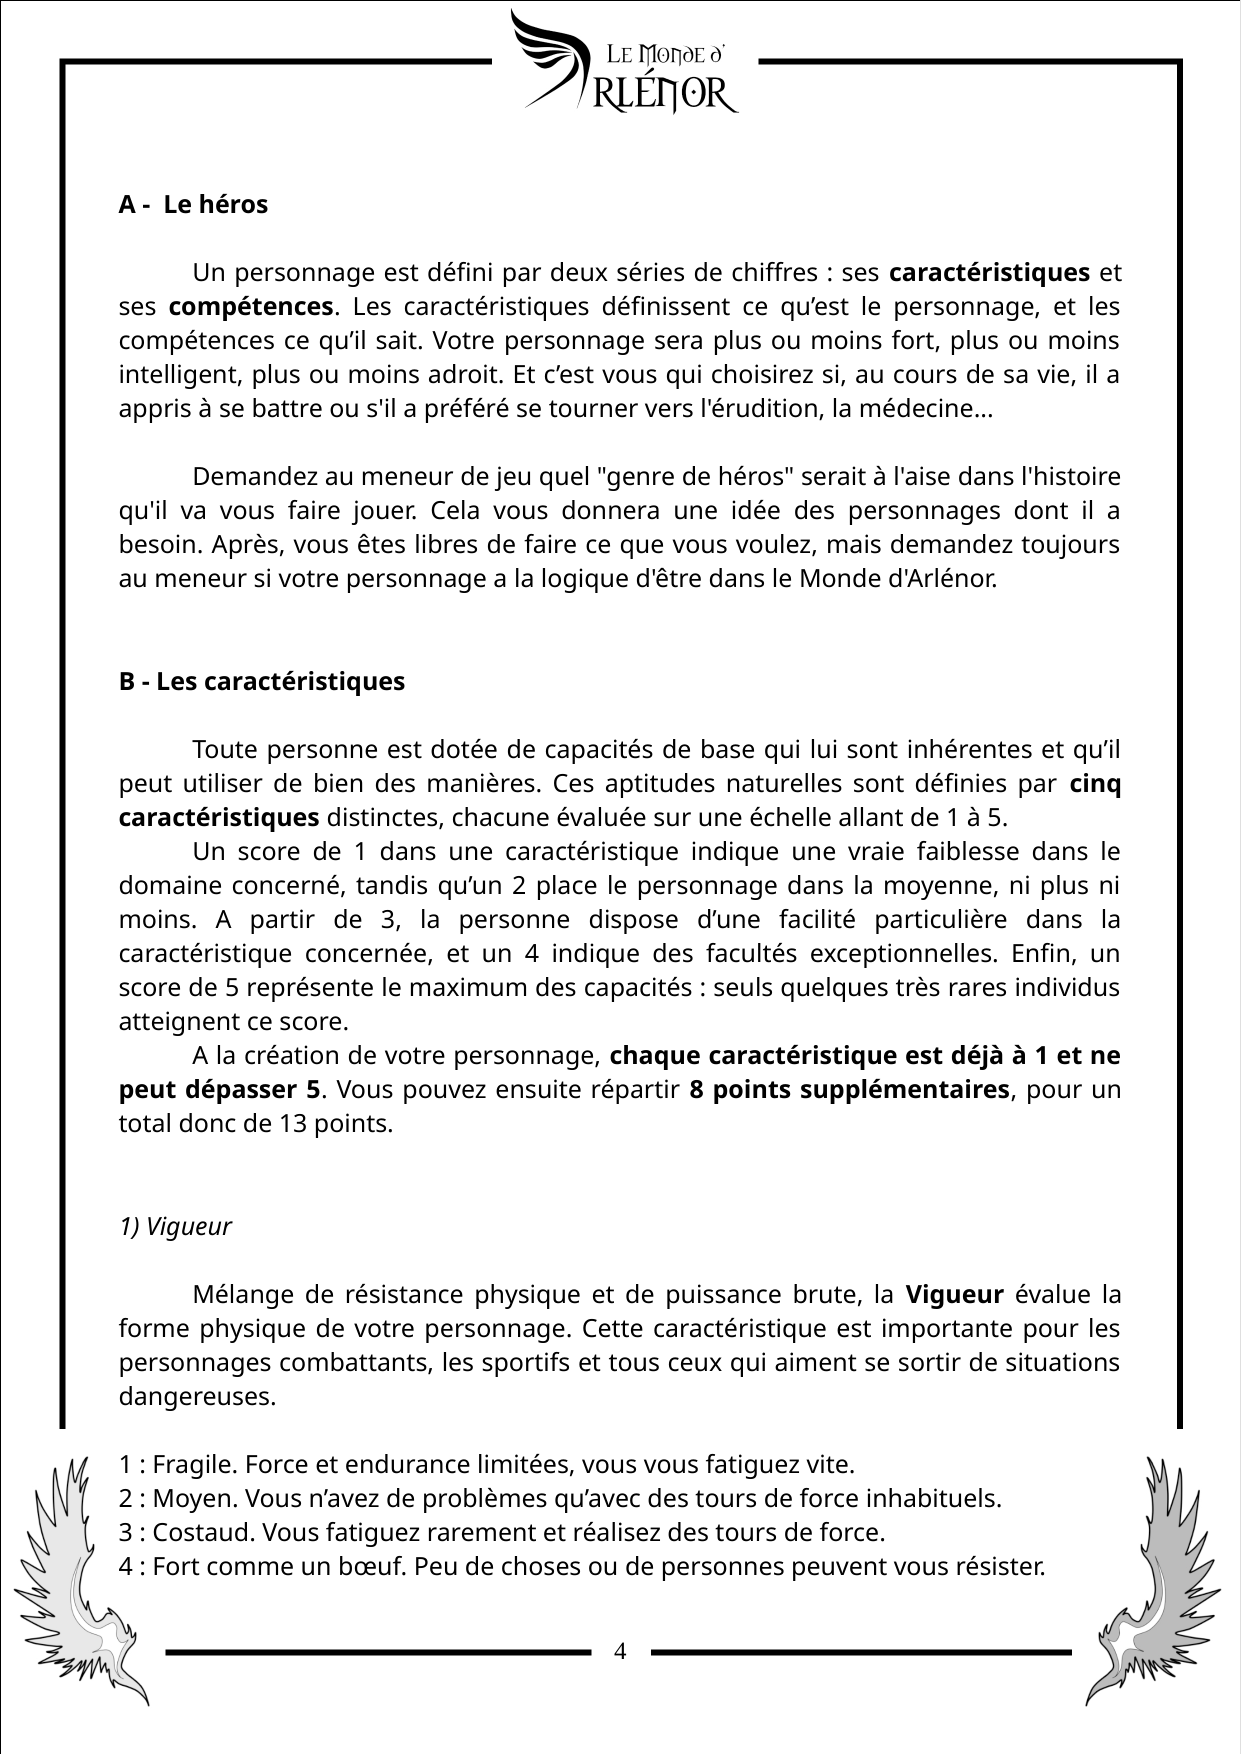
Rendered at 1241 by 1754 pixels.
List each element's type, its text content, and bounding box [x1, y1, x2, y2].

text Mélange de résistance physique et de puissance brute, la Vigueur évalue la forme physique de votre personnage. Cette caractéristique est importante pour les personnages combattants, les sportifs et tous ceux qui aiment se sortir de situations dangereuses. [118, 1276, 1122, 1413]
text 1 : Fragile. Force et endurance limitées, vous vous fatiguez vite. [118, 1447, 1122, 1481]
text B - Les caractéristiques [118, 663, 1122, 697]
text 3 : Costaud. Vous fatiguez rarement et réalisez des tours de force. [118, 1515, 1122, 1549]
text 4 : Fort comme un bœuf. Peu de choses ou de personnes peuvent vous résister. [118, 1549, 1122, 1583]
text 1) Vigueur [118, 1208, 1122, 1242]
picture [1, 1, 1240, 1754]
text 2 : Moyen. Vous n’avez de problèmes qu’avec des tours de force inhabituels. [118, 1481, 1122, 1515]
text A la création de votre personnage, chaque caractéristique est déjà à 1 et ne peut dépasser 5. Vous pouvez ensuite répartir 8 points supplémentaires, pour un total donc de 13 points. [118, 1038, 1122, 1140]
text Un personnage est défini par deux séries de chiffres : ses caractéristiques et ses compétences. Les caractéristiques définissent ce qu’est le personnage, et les compétences ce qu’il sait. Votre personnage sera plus ou moins fort, plus ou moins intelligent, plus ou moins adroit. Et c’est vous qui choisirez si, au cours de sa vie, il a appris à se battre ou s'il a préféré se tourner vers l'érudition, la médecine... [118, 254, 1122, 425]
text Demandez au meneur de jeu quel "genre de héros" serait à l'aise dans l'histoire qu'il va vous faire jouer. Cela vous donnera une idée des personnages dont il a besoin. Après, vous êtes libres de faire ce que vous voulez, mais demandez toujours au meneur si votre personnage a la logique d'être dans le Monde d'Arlénor. [118, 459, 1122, 595]
text Toute personne est dotée de capacités de base qui lui sont inhérentes et qu’il peut utiliser de bien des manières. Ces aptitudes naturelles sont définies par cinq caractéristiques distinctes, chacune évaluée sur une échelle allant de 1 à 5. [118, 731, 1122, 833]
text A - Le héros [118, 186, 1122, 220]
text Un score de 1 dans une caractéristique indique une vraie faiblesse dans le domaine concerné, tandis qu’un 2 place le personnage dans la moyenne, ni plus ni moins. A partir de 3, la personne dispose d’une facilité particulière dans la caractéristique concernée, et un 4 indique des facultés exceptionnelles. Enfin, un score de 5 représente le maximum des capacités : seuls quelques très rares individus atteignent ce score. [118, 833, 1122, 1038]
